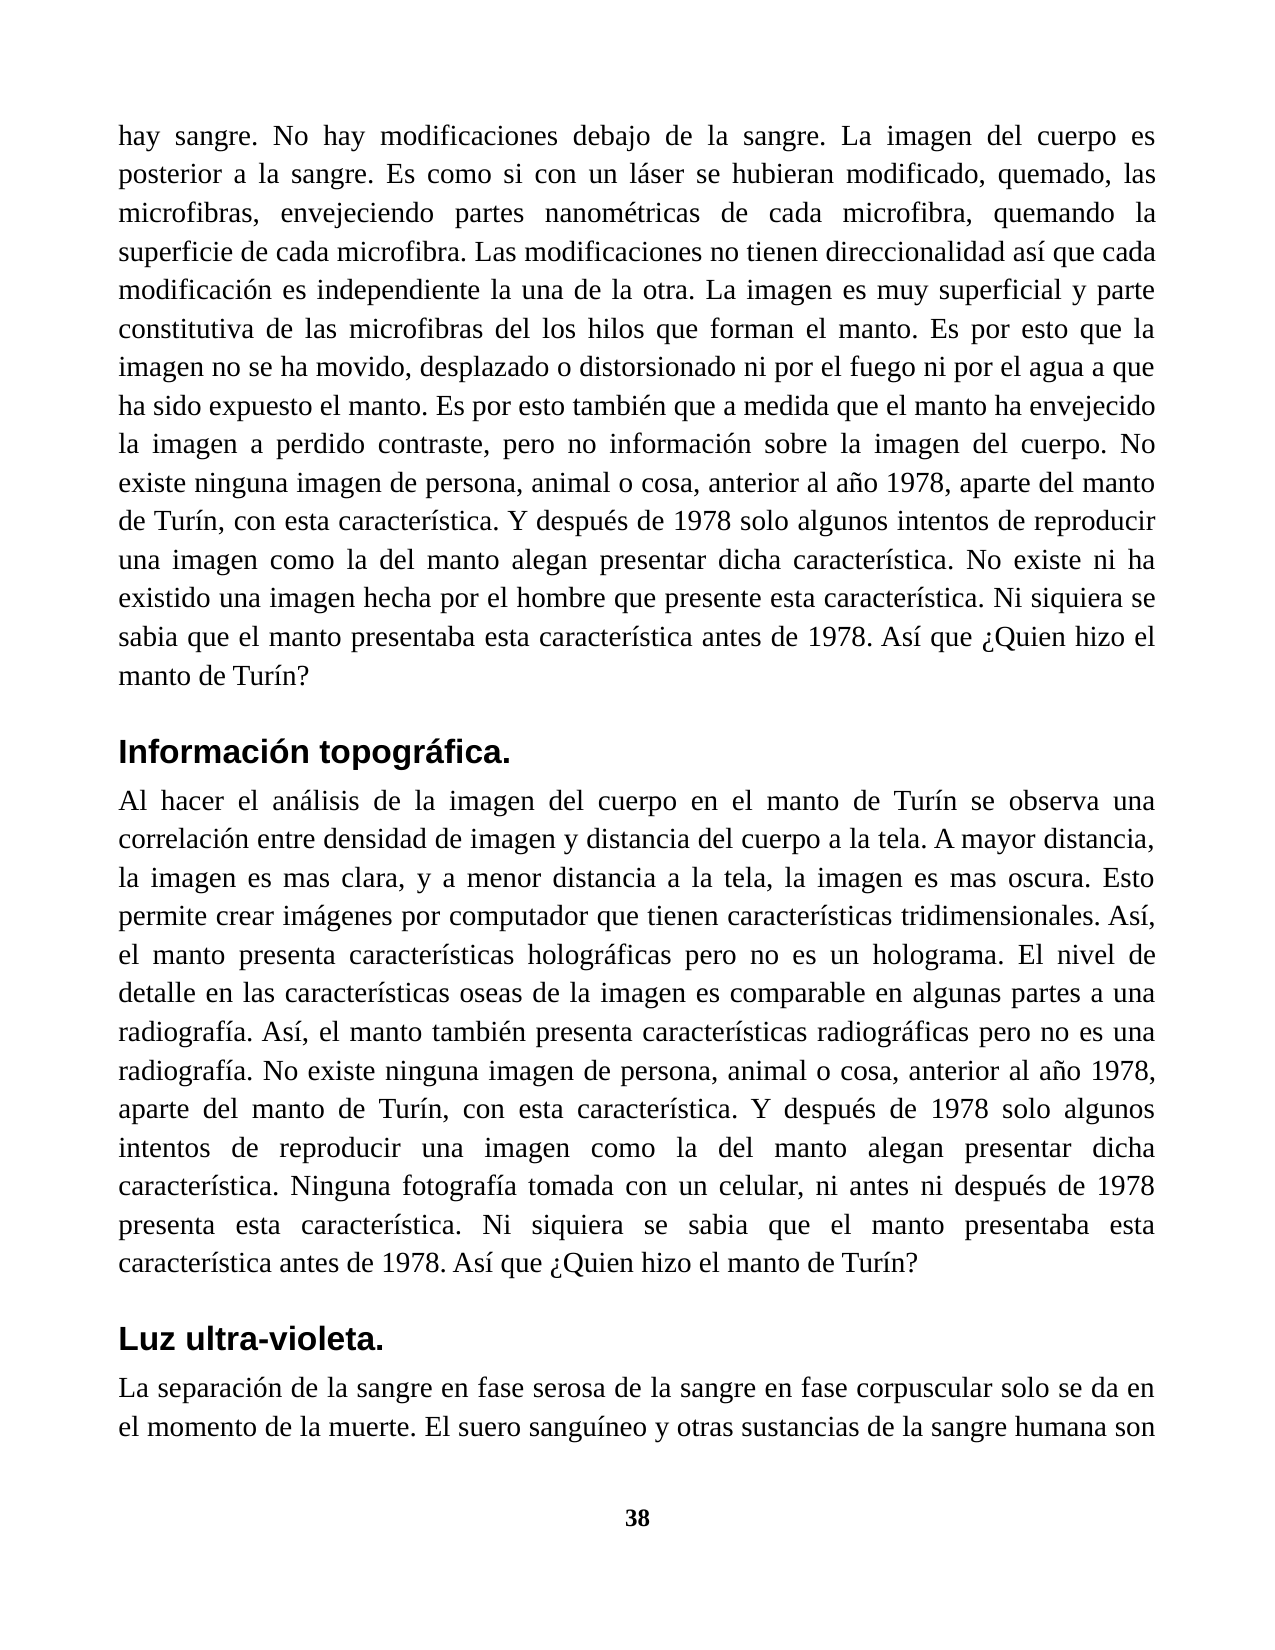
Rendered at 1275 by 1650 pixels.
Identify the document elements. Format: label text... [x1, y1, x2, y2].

text hay sangre. No hay modificaciones debajo de la sangre. La imagen del cuerpo es posterior a la sangre. Es como si con un láser se hubieran modificado, quemado, las microfibras, envejeciendo partes nanométricas de cada microfibra, quemando la superficie de cada microfibra. Las modificaciones no tienen direccionalidad así que cada modificación es independiente la una de la otra. La imagen es muy superficial y parte constitutiva de las microfibras del los hilos que forman el manto. Es por esto que la imagen no se ha movido, desplazado o distorsionado ni por el fuego ni por el agua a que ha sido expuesto el manto. Es por esto también que a medida que el manto ha envejecido la imagen a perdido contraste, pero no información sobre la imagen del cuerpo. No existe ninguna imagen de persona, animal o cosa, anterior al año 1978, aparte del manto de Turín, con esta característica. Y después de 1978 solo algunos intentos de reproducir una imagen como la del manto alegan presentar dicha característica. No existe ni ha existido una imagen hecha por el hombre que presente esta característica. Ni siquiera se sabia que el manto presentaba esta característica antes de 1978. Así que ¿Quien hizo el manto de Turín? [118, 118, 1157, 691]
text La separación de la sangre en fase serosa de la sangre en fase corpuscular solo se da en el momento de la muerte. El suero sanguíneo y otras sustancias de la sangre humana son [118, 1370, 1157, 1442]
subtitle Luz ultra-violeta. [118, 1319, 1157, 1358]
subtitle Información topográfica. [118, 732, 1157, 770]
text Al hacer el análisis de la imagen del cuerpo en el manto de Turín se observa una correlación entre densidad de imagen y distancia del cuerpo a la tela. A mayor distancia, la imagen es mas clara, y a menor distancia a la tela, la imagen es mas oscura. Esto permite crear imágenes por computador que tienen características tridimensionales. Así, el manto presenta características holográficas pero no es un holograma. El nivel de detalle en las características oseas de la imagen es comparable en algunas partes a una radiografía. Así, el manto también presenta características radiográficas pero no es una radiografía. No existe ninguna imagen de persona, animal o cosa, anterior al año 1978, aparte del manto de Turín, con esta característica. Y después de 1978 solo algunos intentos de reproducir una imagen como la del manto alegan presentar dicha característica. Ninguna fotografía tomada con un celular, ni antes ni después de 1978 presenta esta característica. Ni siquiera se sabia que el manto presentaba esta característica antes de 1978. Así que ¿Quien hizo el manto de Turín? [118, 783, 1157, 1279]
